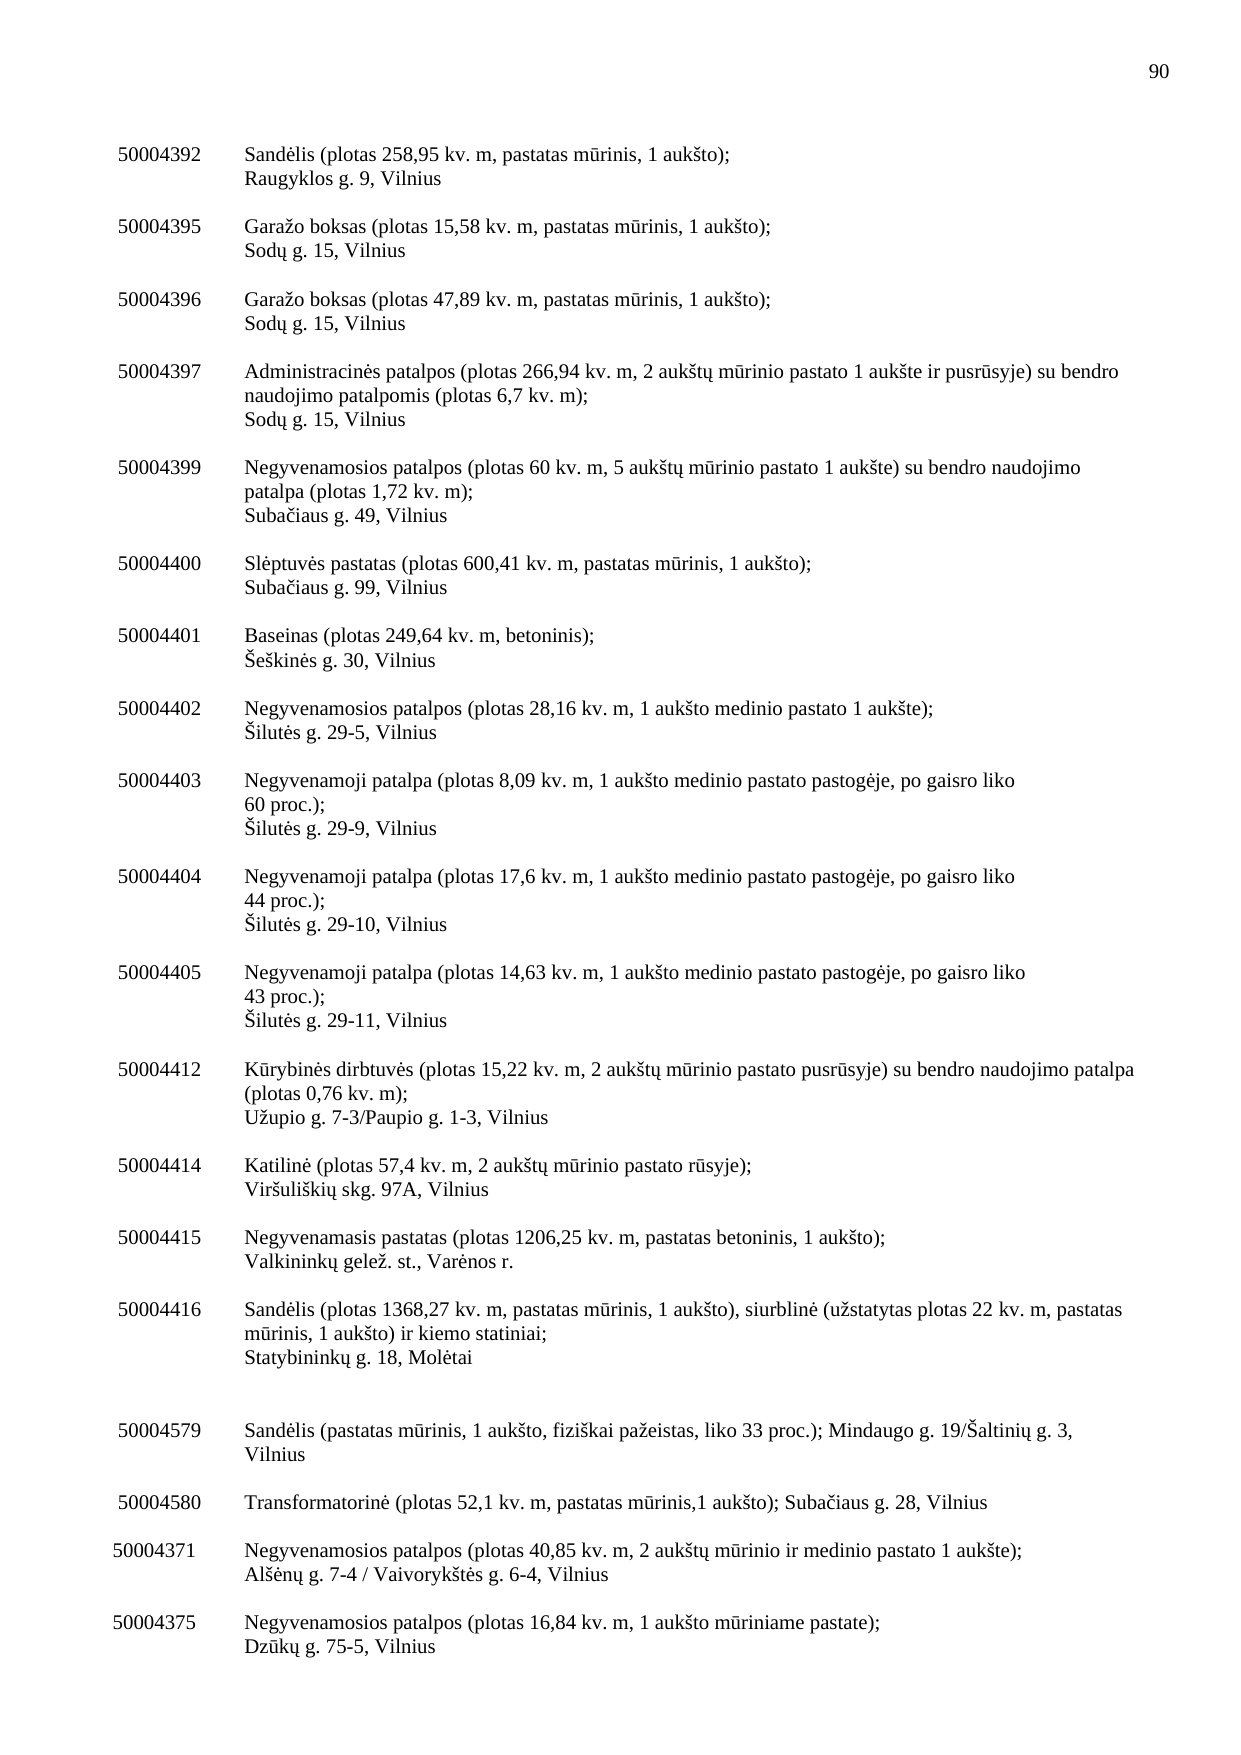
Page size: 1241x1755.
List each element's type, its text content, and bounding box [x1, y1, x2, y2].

table_cell [1148, 1418, 1163, 1466]
table_cell [101, 190, 1198, 214]
table_cell [1198, 1514, 1240, 1538]
table_cell [1178, 1418, 1192, 1466]
table_cell [1178, 1153, 1192, 1201]
table_cell [1148, 142, 1163, 190]
table_cell [1193, 1057, 1198, 1129]
table_cell [1178, 1297, 1192, 1369]
table_cell [1198, 263, 1240, 287]
table_cell [1163, 1490, 1178, 1514]
table_cell [1163, 214, 1178, 262]
table_cell Sandėlis (plotas 1368,27 kv. m, pastatas mūrinis, 1 aukšto), siurblinė (užstatytas plotas 22 kv. m, pastatas mūrinis, 1 aukšto) ir kiemo statiniai; Statybininkų g. 18, Molėtai [233, 1297, 1148, 1369]
table_cell [1198, 551, 1240, 599]
table_cell [1193, 1658, 1198, 1682]
table_cell [1198, 1225, 1240, 1273]
table_cell [1178, 696, 1192, 744]
table_cell Negyvenamoji patalpa (plotas 8,09 kv. m, 1 aukšto medinio pastato pastogėje, po gaisro liko 60 proc.); Šilutės g. 29-9, Vilnius [233, 768, 1148, 840]
table_cell [1148, 960, 1163, 1032]
table_cell [1193, 960, 1198, 1032]
table_cell [1193, 768, 1198, 840]
table_cell 50004404 [101, 864, 233, 936]
table_cell [101, 840, 1198, 864]
table_cell [101, 1466, 1198, 1490]
table_cell [1163, 1538, 1178, 1586]
table_cell [1148, 551, 1163, 599]
table_cell [1178, 1514, 1192, 1538]
table_cell [1178, 768, 1192, 840]
table_cell [101, 936, 1198, 960]
table_cell [1198, 455, 1240, 527]
table_cell [1178, 1490, 1192, 1514]
table_cell [1198, 1394, 1240, 1417]
table_cell [1163, 1610, 1178, 1658]
table_cell [1198, 1610, 1240, 1658]
table_cell [1148, 1057, 1163, 1129]
table_cell [1198, 1538, 1240, 1586]
table_cell [1148, 1610, 1163, 1658]
table_cell [1148, 287, 1163, 335]
table_cell Garažo boksas (plotas 15,58 kv. m, pastatas mūrinis, 1 aukšto); Sodų g. 15, Vilnius [233, 214, 1148, 262]
table_cell [101, 1514, 233, 1538]
table_cell [1198, 1490, 1240, 1514]
table_cell [1163, 287, 1178, 335]
table_cell [1198, 1418, 1240, 1466]
table_cell [233, 1586, 1148, 1610]
table_cell [1198, 1586, 1240, 1610]
table_cell 50004392 [101, 142, 233, 190]
table_cell Negyvenamosios patalpos (plotas 40,85 kv. m, 2 aukštų mūrinio ir medinio pastato 1 aukšte); Alšėnų g. 7-4 / Vaivorykštės g. 6-4, Vilnius [233, 1538, 1148, 1586]
table_cell [1148, 864, 1163, 936]
table_cell [1148, 1658, 1163, 1682]
table_cell [1198, 1466, 1240, 1490]
table_cell Garažo boksas (plotas 47,89 kv. m, pastatas mūrinis, 1 aukšto); Sodų g. 15, Vilnius [233, 287, 1148, 335]
table_cell [1193, 1490, 1198, 1514]
table_cell [1193, 1225, 1198, 1273]
table_cell [1163, 768, 1178, 840]
table_cell [1193, 142, 1198, 190]
table_cell [1148, 1514, 1163, 1538]
table_cell [101, 1586, 233, 1610]
table_cell 50004397 [101, 359, 233, 431]
table_cell [1193, 1153, 1198, 1201]
table_cell [1198, 527, 1240, 551]
table_cell [1198, 190, 1240, 214]
table_cell [101, 1201, 1198, 1225]
table_cell [101, 672, 1198, 696]
table_cell [1193, 1610, 1198, 1658]
table_cell 50004402 [101, 696, 233, 744]
table_cell [1193, 1538, 1198, 1586]
table_cell [1178, 624, 1192, 672]
table_cell [1163, 359, 1178, 431]
table_cell [1198, 696, 1240, 744]
table_cell [101, 1033, 1198, 1057]
table_cell [1178, 1538, 1192, 1586]
table_cell [1198, 214, 1240, 262]
table_cell [1198, 335, 1240, 359]
table_cell 50004371 [101, 1538, 233, 1586]
table_cell [1193, 1514, 1198, 1538]
table_cell [1148, 1586, 1163, 1610]
table_cell Negyvenamosios patalpos (plotas 28,16 kv. m, 1 aukšto medinio pastato 1 aukšte); Šilutės g. 29-5, Vilnius [233, 696, 1148, 744]
table_cell [1163, 1658, 1178, 1682]
table_cell [1178, 287, 1192, 335]
table_cell [1198, 1369, 1240, 1393]
table_cell [1163, 864, 1178, 936]
table_cell 50004580 [101, 1490, 233, 1514]
table_cell [1178, 1057, 1192, 1129]
table_cell [1148, 359, 1163, 431]
table_cell [1193, 1418, 1198, 1466]
table_cell 50004412 [101, 1057, 233, 1129]
table_cell [1148, 1490, 1163, 1514]
table_cell 50004401 [101, 624, 233, 672]
table_cell [1193, 551, 1198, 599]
table_cell [1198, 1201, 1240, 1225]
table_cell [1198, 1153, 1240, 1201]
table_cell Sandėlis (plotas 258,95 kv. m, pastatas mūrinis, 1 aukšto); Raugyklos g. 9, Vilnius [233, 142, 1148, 190]
table_cell [1193, 864, 1198, 936]
table_cell [1198, 1057, 1240, 1129]
table_cell [1178, 1586, 1192, 1610]
table_cell 50004399 [101, 455, 233, 527]
table_cell Slėptuvės pastatas (plotas 600,41 kv. m, pastatas mūrinis, 1 aukšto); Subačiaus g. 99, Vilnius [233, 551, 1148, 599]
table_cell [233, 1514, 1148, 1538]
table_cell Kūrybinės dirbtuvės (plotas 15,22 kv. m, 2 aukštų mūrinio pastato pusrūsyje) su bendro naudojimo patalpa (plotas 0,76 kv. m); Užupio g. 7-3/Paupio g. 1-3, Vilnius [233, 1057, 1148, 1129]
table_cell [1193, 287, 1198, 335]
table_cell [1198, 1297, 1240, 1369]
table_cell [1198, 744, 1240, 768]
table_cell [1178, 142, 1192, 190]
table_cell [1193, 1297, 1198, 1369]
table_cell [1163, 1418, 1178, 1466]
table_cell [1178, 214, 1192, 262]
table_cell [1178, 864, 1192, 936]
table_cell [101, 744, 1198, 768]
table_cell Negyvenamoji patalpa (plotas 14,63 kv. m, 1 aukšto medinio pastato pastogėje, po gaisro liko 43 proc.); Šilutės g. 29-11, Vilnius [233, 960, 1148, 1032]
table_cell [1198, 624, 1240, 672]
table_cell [1163, 1225, 1178, 1273]
table_cell [1198, 1658, 1240, 1682]
table_cell [1178, 1225, 1192, 1273]
table_cell [1193, 359, 1198, 431]
table_cell [1148, 624, 1163, 672]
table_cell 50004395 [101, 214, 233, 262]
table_cell 50004416 [101, 1297, 233, 1369]
table_cell [1178, 359, 1192, 431]
table_cell [101, 527, 1198, 551]
table_cell [1163, 455, 1178, 527]
table_cell [1178, 455, 1192, 527]
table_cell [1148, 455, 1163, 527]
table_cell [1178, 551, 1192, 599]
table_cell [1163, 696, 1178, 744]
table_cell [1193, 1586, 1198, 1610]
table_cell [1163, 142, 1178, 190]
table_cell 50004375 [101, 1610, 233, 1658]
table_cell Sandėlis (pastatas mūrinis, 1 aukšto, fiziškai pažeistas, liko 33 proc.); Mindaugo g. 19/Šaltinių g. 3, Vilnius [233, 1418, 1148, 1466]
table_cell 50004414 [101, 1153, 233, 1201]
table_cell [1178, 960, 1192, 1032]
table_cell [1198, 768, 1240, 840]
table_cell [101, 1273, 1198, 1297]
table_cell [1148, 1538, 1163, 1586]
table_cell Negyvenamosios patalpos (plotas 60 kv. m, 5 aukštų mūrinio pastato 1 aukšte) su bendro naudojimo patalpa (plotas 1,72 kv. m); Subačiaus g. 49, Vilnius [233, 455, 1148, 527]
table_cell [1198, 936, 1240, 960]
table_cell [101, 335, 1198, 359]
table_cell Negyvenamoji patalpa (plotas 17,6 kv. m, 1 aukšto medinio pastato pastogėje, po gaisro liko 44 proc.); Šilutės g. 29-10, Vilnius [233, 864, 1148, 936]
table_cell [1198, 960, 1240, 1032]
table_cell [1193, 696, 1198, 744]
table_cell [1163, 960, 1178, 1032]
table_cell [1148, 768, 1163, 840]
table_cell [1198, 287, 1240, 335]
table_cell [1193, 624, 1198, 672]
table_cell [101, 118, 1198, 142]
table_cell [1178, 1610, 1192, 1658]
table_cell 50004415 [101, 1225, 233, 1273]
table_cell Katilinė (plotas 57,4 kv. m, 2 aukštų mūrinio pastato rūsyje); Viršuliškių skg. 97A, Vilnius [233, 1153, 1148, 1201]
table_cell Negyvenamasis pastatas (plotas 1206,25 kv. m, pastatas betoninis, 1 aukšto); Valkininkų gelež. st., Varėnos r. [233, 1225, 1148, 1273]
table_cell [101, 263, 1198, 287]
table_cell [1198, 1273, 1240, 1297]
table_cell [1163, 1514, 1178, 1538]
table_cell [1193, 214, 1198, 262]
table_cell [1163, 1057, 1178, 1129]
table_cell [1198, 431, 1240, 455]
table_cell [101, 1394, 1198, 1417]
table_cell Negyvenamosios patalpos (plotas 16,84 kv. m, 1 aukšto mūriniame pastate); Dzūkų g. 75-5, Vilnius [233, 1610, 1148, 1658]
table_cell [233, 1658, 1148, 1682]
table_cell [101, 1129, 1198, 1153]
table_cell 50004400 [101, 551, 233, 599]
table_cell [1163, 1586, 1178, 1610]
table_cell [1163, 624, 1178, 672]
table_cell Baseinas (plotas 249,64 kv. m, betoninis); Šeškinės g. 30, Vilnius [233, 624, 1148, 672]
table_cell 50004405 [101, 960, 233, 1032]
table_cell [1148, 1225, 1163, 1273]
table_cell 50004396 [101, 287, 233, 335]
table_cell [1193, 455, 1198, 527]
table_cell [1178, 1658, 1192, 1682]
table_cell [1163, 1153, 1178, 1201]
table_cell [1198, 1129, 1240, 1153]
table_cell [1198, 359, 1240, 431]
table_cell [1148, 696, 1163, 744]
table_cell [1198, 118, 1240, 142]
table_cell [1148, 1153, 1163, 1201]
table_cell [1198, 672, 1240, 696]
table_cell [101, 1658, 233, 1682]
table_cell [1198, 1033, 1240, 1057]
table_cell Transformatorinė (plotas 52,1 kv. m, pastatas mūrinis,1 aukšto); Subačiaus g. 28, Vilnius [233, 1490, 1148, 1514]
table_cell [1198, 864, 1240, 936]
table_cell 50004403 [101, 768, 233, 840]
table_cell [101, 1369, 1198, 1393]
table_cell [1148, 1297, 1163, 1369]
table_cell Administracinės patalpos (plotas 266,94 kv. m, 2 aukštų mūrinio pastato 1 aukšte ir pusrūsyje) su bendro naudojimo patalpomis (plotas 6,7 kv. m); Sodų g. 15, Vilnius [233, 359, 1148, 431]
table_cell [101, 599, 1198, 623]
table_cell [101, 431, 1198, 455]
table_cell [1198, 840, 1240, 864]
table_cell [1198, 142, 1240, 190]
table_cell [1163, 1297, 1178, 1369]
table_cell [1163, 551, 1178, 599]
table_cell [1148, 214, 1163, 262]
table_cell 50004579 [101, 1418, 233, 1466]
table_cell [1198, 599, 1240, 623]
